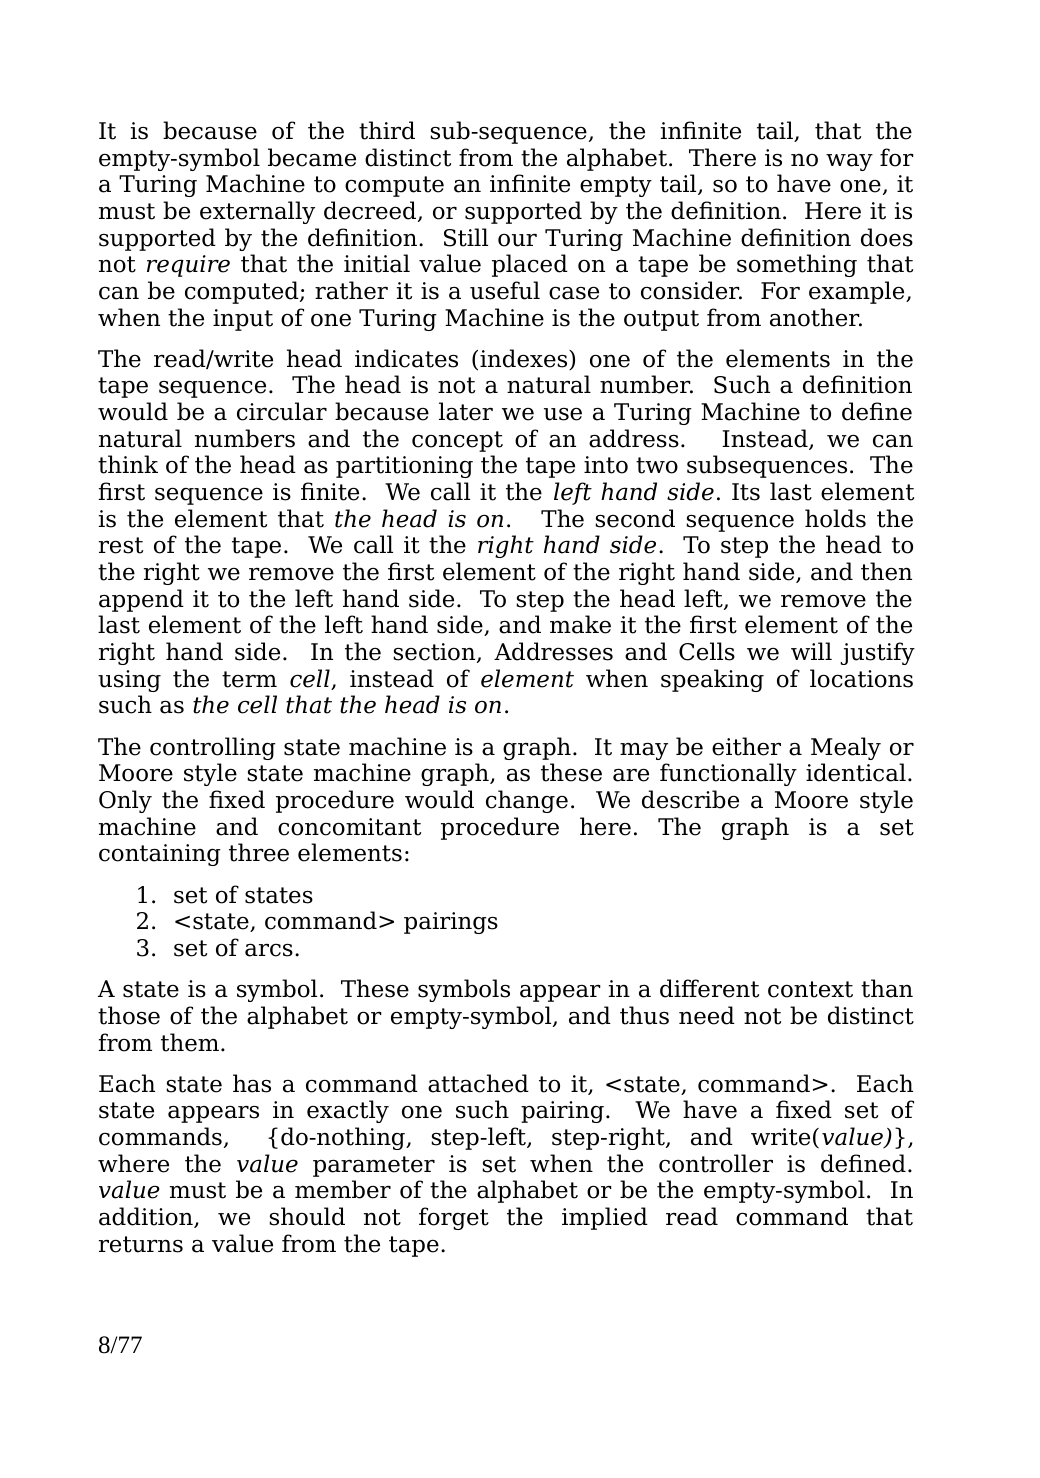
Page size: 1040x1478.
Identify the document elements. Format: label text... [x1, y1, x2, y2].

text Each state has a command attached to it, <state, command>. Each state appears in exactly one such pairing. We have a fixed set of commands, {do-nothing, step-left, step-right, and write(value)}, where the value parameter is set when the controller is defined. value must be a member of the alphabet or be the empty-symbol. In addition, we should not forget the implied read command that returns a value from the tape. [98, 1071, 914, 1258]
text The read/write head indicates (indexes) one of the elements in the tape sequence. The head is not a natural number. Such a definition would be a circular because later we use a Turing Machine to define natural numbers and the concept of an address. Instead, we can think of the head as partitioning the tape into two subsequences. The first sequence is finite. We call it the left hand side. Its last element is the element that the head is on. The second sequence holds the rest of the tape. We call it the right hand side. To step the head to the right we remove the first element of the right hand side, and then append it to the left hand side. To step the head left, we remove the last element of the left hand side, and make it the first element of the right hand side. In the section, Addresses and Cells we will justify using the term cell, instead of element when speaking of locations such as the cell that the head is on. [98, 346, 914, 719]
list set of arcs. [135, 935, 914, 962]
text A state is a symbol. These symbols appear in a different context than those of the alphabet or empty-symbol, and thus need not be distinct from them. [98, 976, 914, 1056]
text The controlling state machine is a graph. It may be either a Mealy or Moore style state machine graph, as these are functionally identical. Only the fixed procedure would change. We describe a Moore style machine and concomitant procedure here. The graph is a set containing three elements: [98, 734, 914, 867]
list <state, command> pairings [135, 908, 914, 935]
text It is because of the third sub-sequence, the infinite tail, that the empty-symbol became distinct from the alphabet. There is no way for a Turing Machine to compute an infinite empty tail, so to have one, it must be externally decreed, or supported by the definition. Here it is supported by the definition. Still our Turing Machine definition does not require that the initial value placed on a tape be something that can be computed; rather it is a useful case to consider. For example, when the input of one Turing Machine is the output from another. [98, 118, 914, 331]
list set of states [135, 882, 914, 908]
